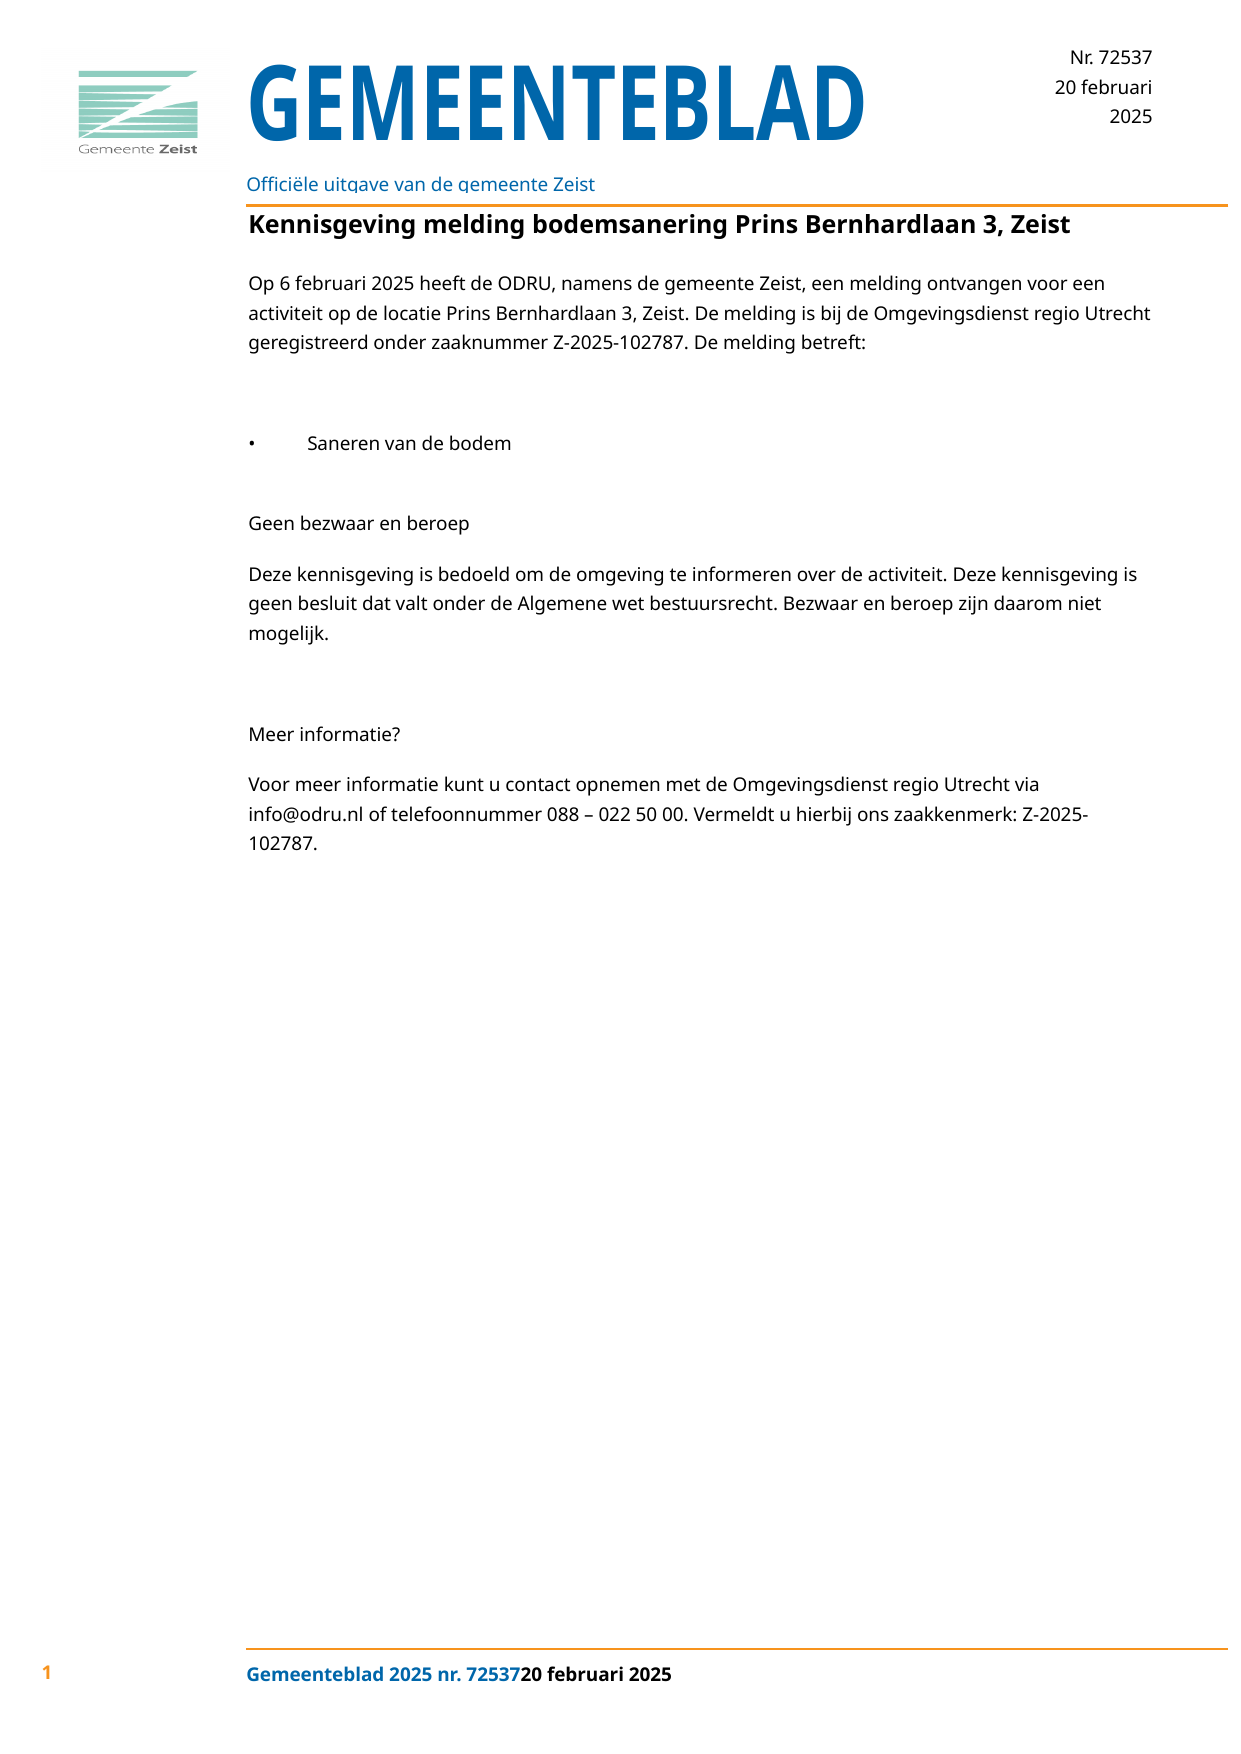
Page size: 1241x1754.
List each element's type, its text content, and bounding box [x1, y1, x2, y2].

picture [41, 47, 231, 172]
text Kennisgeving melding bodemsanering Prins Bernhardlaan 3, Zeist [248, 207, 1152, 241]
text Deze kennisgeving is bedoeld om de omgeving te informeren over de activiteit. Deze kennisgeving is geen besluit dat valt onder de Algemene wet bestuursrecht. Bezwaar en beroep zijn daarom niet mogelijk. [248, 561, 1152, 646]
list Saneren van de bodem [248, 430, 1152, 456]
text Op 6 februari 2025 heeft de ODRU, namens de gemeente Zeist, een melding ontvangen voor een activiteit op de locatie Prins Bernhardlaan 3, Zeist. De melding is bij de Omgevingsdienst regio Utrecht geregistreerd onder zaaknummer Z-2025-102787. De melding betreft: [248, 270, 1152, 355]
text Voor meer informatie kunt u contact opnemen met de Omgevingsdienst regio Utrecht via info@odru.nl of telefoonnummer 088 – 022 50 00. Vermeldt u hierbij ons zaakkenmerk: Z-2025-102787. [248, 771, 1152, 856]
text Meer informatie? [248, 721, 1152, 746]
text Geen bezwaar en beroep [248, 510, 1152, 536]
